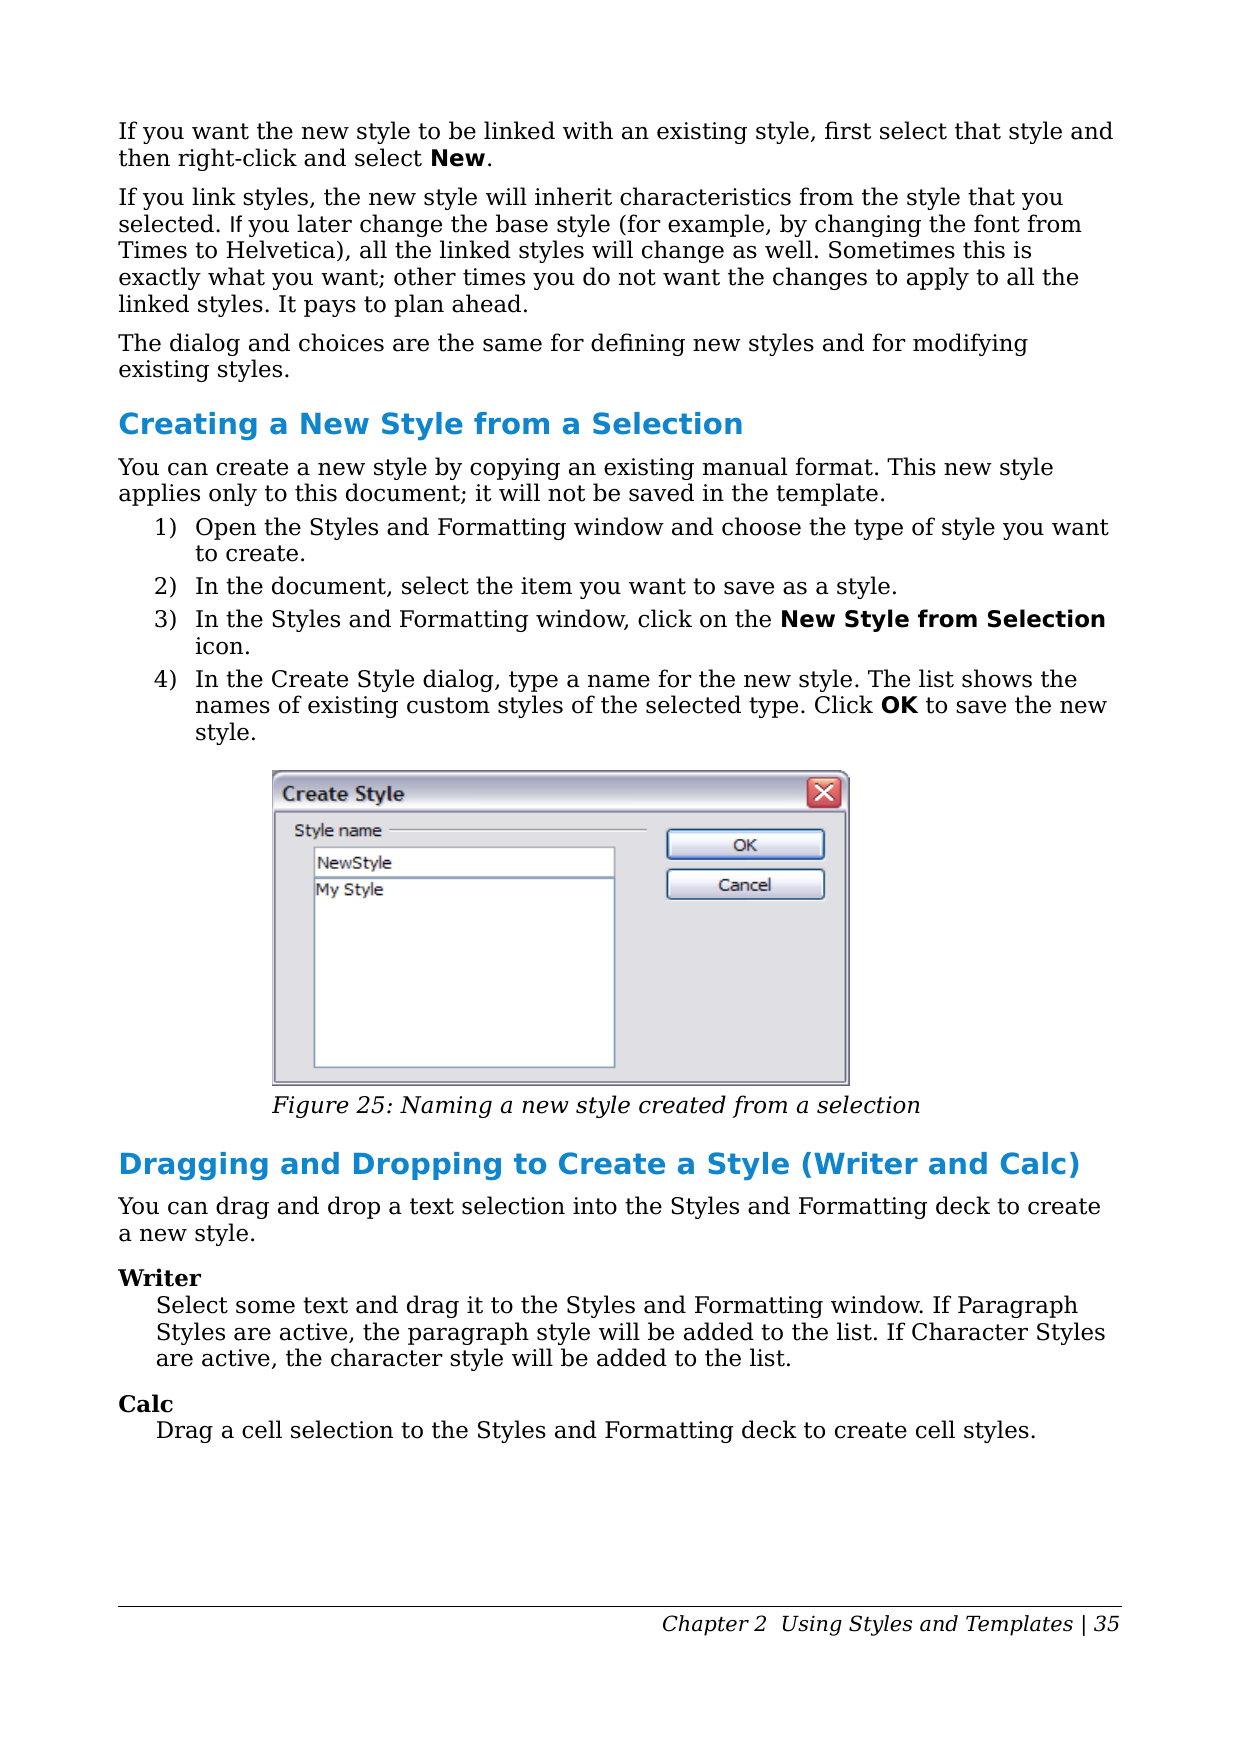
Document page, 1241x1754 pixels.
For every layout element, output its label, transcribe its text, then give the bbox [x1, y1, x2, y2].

picture [272, 770, 850, 1086]
subtitle Dragging and Dropping to Create a Style (Writer and Calc) [118, 1147, 1122, 1181]
text Drag a cell selection to the Styles and Formatting deck to create cell styles. [156, 1417, 1122, 1444]
list In the Styles and Formatting window, click on the New Style from Selection icon. [177, 606, 1122, 659]
text If you want the new style to be linked with an existing style, first select that style and then right-click and select New. [118, 118, 1122, 171]
subtitle Creating a New Style from a Selection [118, 408, 1122, 442]
text Writer [118, 1265, 1122, 1292]
text The dialog and choices are the same for defining new styles and for modifying existing styles. [118, 330, 1122, 383]
list In the document, select the item you want to save as a style. [177, 573, 1122, 600]
text Calc [118, 1390, 1122, 1417]
list In the Create Style dialog, type a name for the new style. The list shows the names of existing custom styles of the selected type. Click OK to save the new style. [177, 666, 1122, 746]
text If you link styles, the new style will inherit characteristics from the style that you selected. If you later change the base style (for example, by changing the font from Times to Helvetica), all the linked styles will change as well. Sometimes this is exactly what you want; other times you do not want the changes to apply to all the linked styles. It pays to plan ahead. [118, 184, 1122, 317]
list You can create a new style by copying an existing manual format. This new style applies only to this document; it will not be saved in the template. [118, 454, 1122, 507]
text Figure 25: Naming a new style created from a selection [272, 1092, 968, 1119]
list Open the Styles and Formatting window and choose the type of style you want to create. [177, 514, 1122, 567]
text You can drag and drop a text selection into the Styles and Formatting deck to create a new style. [118, 1193, 1122, 1247]
text Select some text and drag it to the Styles and Formatting window. If Paragraph Styles are active, the paragraph style will be added to the list. If Character Styles are active, the character style will be added to the list. [156, 1292, 1122, 1372]
